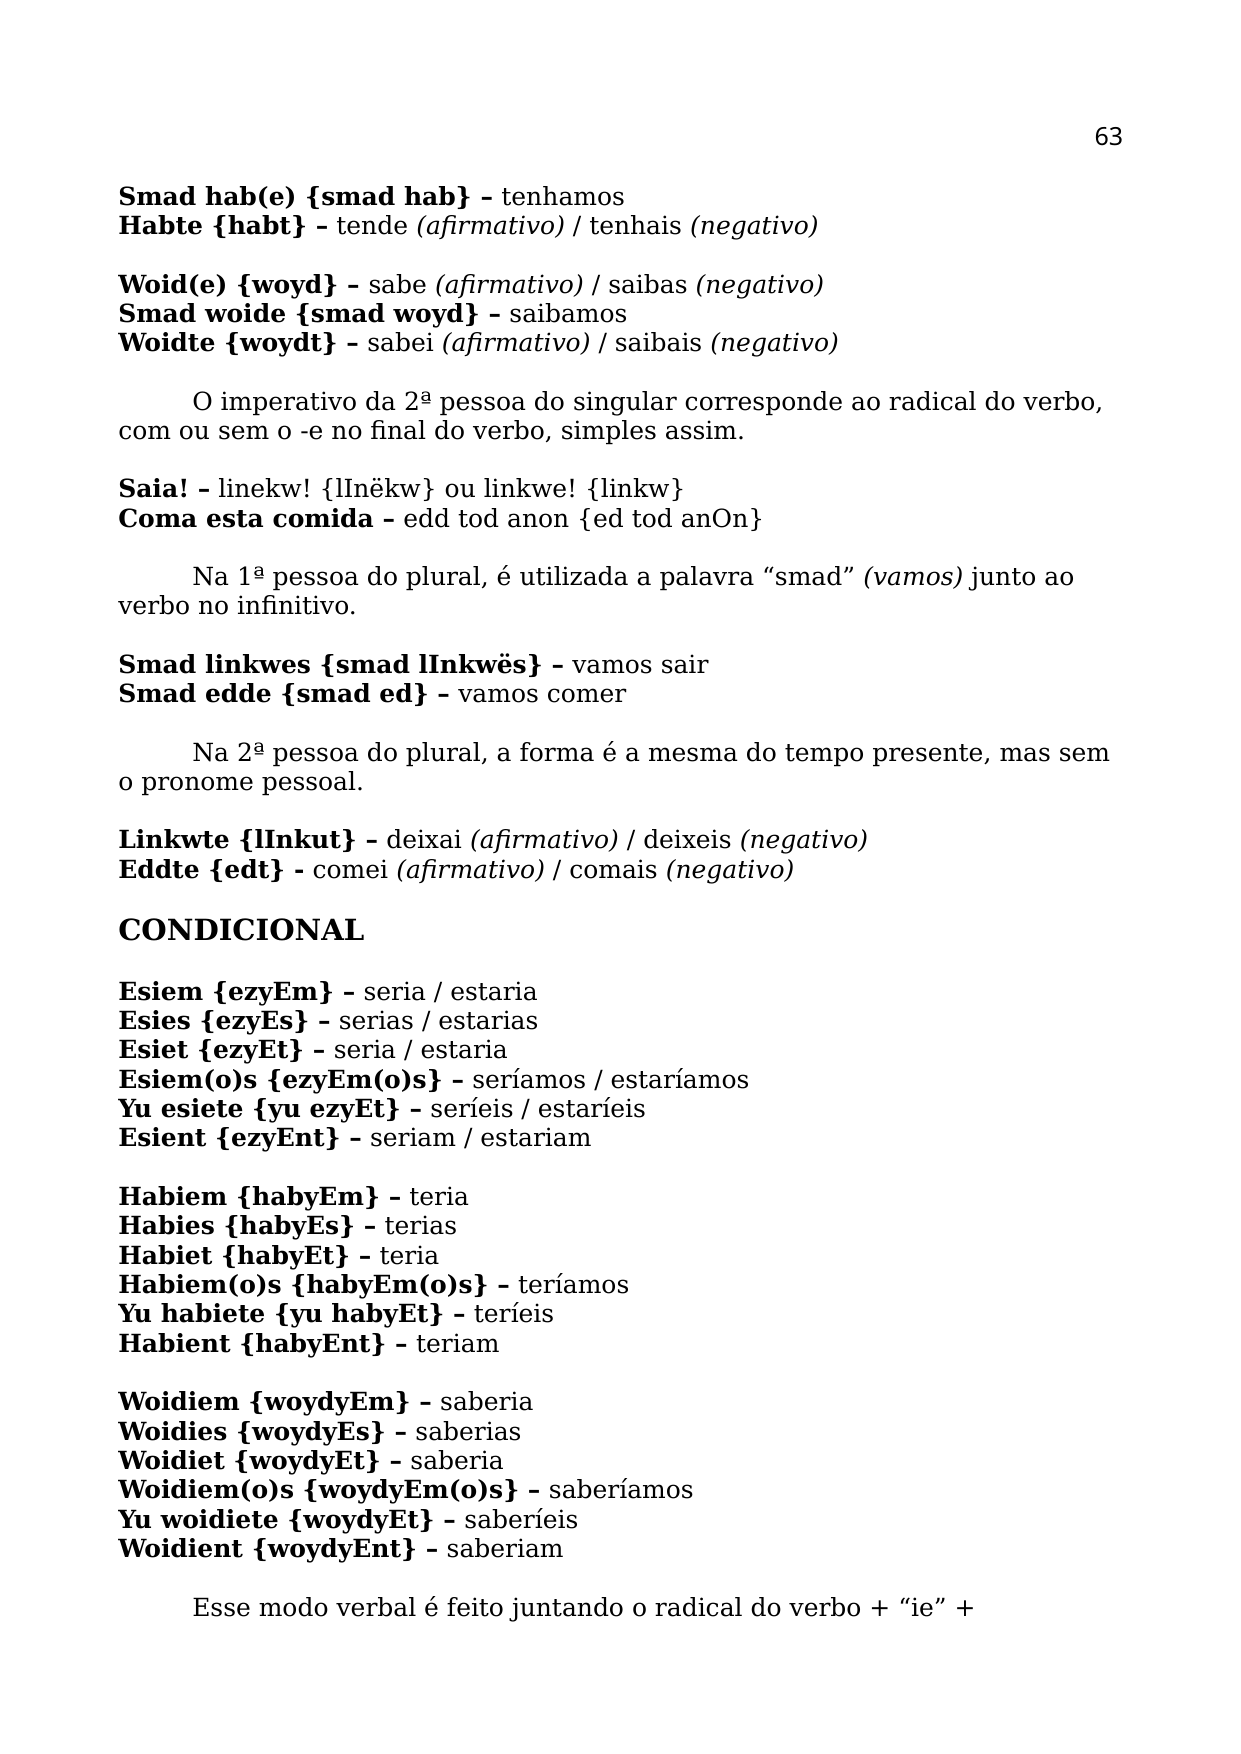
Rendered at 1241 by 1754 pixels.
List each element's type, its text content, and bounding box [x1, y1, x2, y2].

text Na 2ª pessoa do plural, a forma é a mesma do tempo presente, mas sem o pronome pessoal. [118, 738, 1123, 796]
text Habies {habyEs} – terias [118, 1211, 1123, 1241]
text Esiem {ezyEm} – seria / estaria [118, 977, 1123, 1006]
text Smad woide {smad woyd} – saibamos [118, 299, 1123, 328]
text Esies {ezyEs} – serias / estarias [118, 1006, 1123, 1035]
text Habte {habt} – tende (afirmativo) / tenhais (negativo) [118, 211, 1123, 240]
text Woidte {woydt} – sabei (afirmativo) / saibais (negativo) [118, 328, 1123, 358]
text Coma esta comida – edd tod anon {ed tod anOn} [118, 504, 1123, 533]
text Smad hab(e) {smad hab} – tenhamos [118, 182, 1123, 211]
text Esiem(o)s {ezyEm(o)s} – seríamos / estaríamos [118, 1065, 1123, 1094]
text Na 1ª pessoa do plural, é utilizada a palavra “smad” (vamos) junto ao verbo no infinitivo. [118, 562, 1123, 621]
text Habiem(o)s {habyEm(o)s} – teríamos [118, 1270, 1123, 1299]
text O imperativo da 2ª pessoa do singular corresponde ao radical do verbo, com ou sem o -e no final do verbo, simples assim. [118, 387, 1123, 445]
text Yu habiete {yu habyEt} – teríeis [118, 1299, 1123, 1329]
text Habient {habyEnt} – teriam [118, 1329, 1123, 1358]
text Woidies {woydyEs} – saberias [118, 1417, 1123, 1446]
text Woid(e) {woyd} – sabe (afirmativo) / saibas (negativo) [118, 269, 1123, 299]
text Smad edde {smad ed} – vamos comer [118, 679, 1123, 708]
text Woidiet {woydyEt} – saberia [118, 1446, 1123, 1476]
text Habiem {habyEm} – teria [118, 1182, 1123, 1211]
text Yu woidiete {woydyEt} – saberíeis [118, 1505, 1123, 1534]
text Smad linkwes {smad lInkwës} – vamos sair [118, 650, 1123, 679]
text Esse modo verbal é feito juntando o radical do verbo + “ie” + [118, 1593, 1123, 1622]
text Eddte {edt} - comei (afirmativo) / comais (negativo) [118, 854, 1123, 884]
text Esient {ezyEnt} – seriam / estariam [118, 1123, 1123, 1153]
text Saia! – linekw! {lInëkw} ou linkwe! {linkw} [118, 474, 1123, 504]
text Habiet {habyEt} – teria [118, 1241, 1123, 1270]
subtitle CONDICIONAL [118, 913, 1123, 947]
text Esiet {ezyEt} – seria / estaria [118, 1035, 1123, 1065]
text Woidiem {woydyEm} – saberia [118, 1387, 1123, 1417]
text Woidiem(o)s {woydyEm(o)s} – saberíamos [118, 1476, 1123, 1505]
text Yu esiete {yu ezyEt} – seríeis / estaríeis [118, 1094, 1123, 1123]
text Linkwte {lInkut} – deixai (afirmativo) / deixeis (negativo) [118, 825, 1123, 854]
text Woidient {woydyEnt} – saberiam [118, 1534, 1123, 1564]
